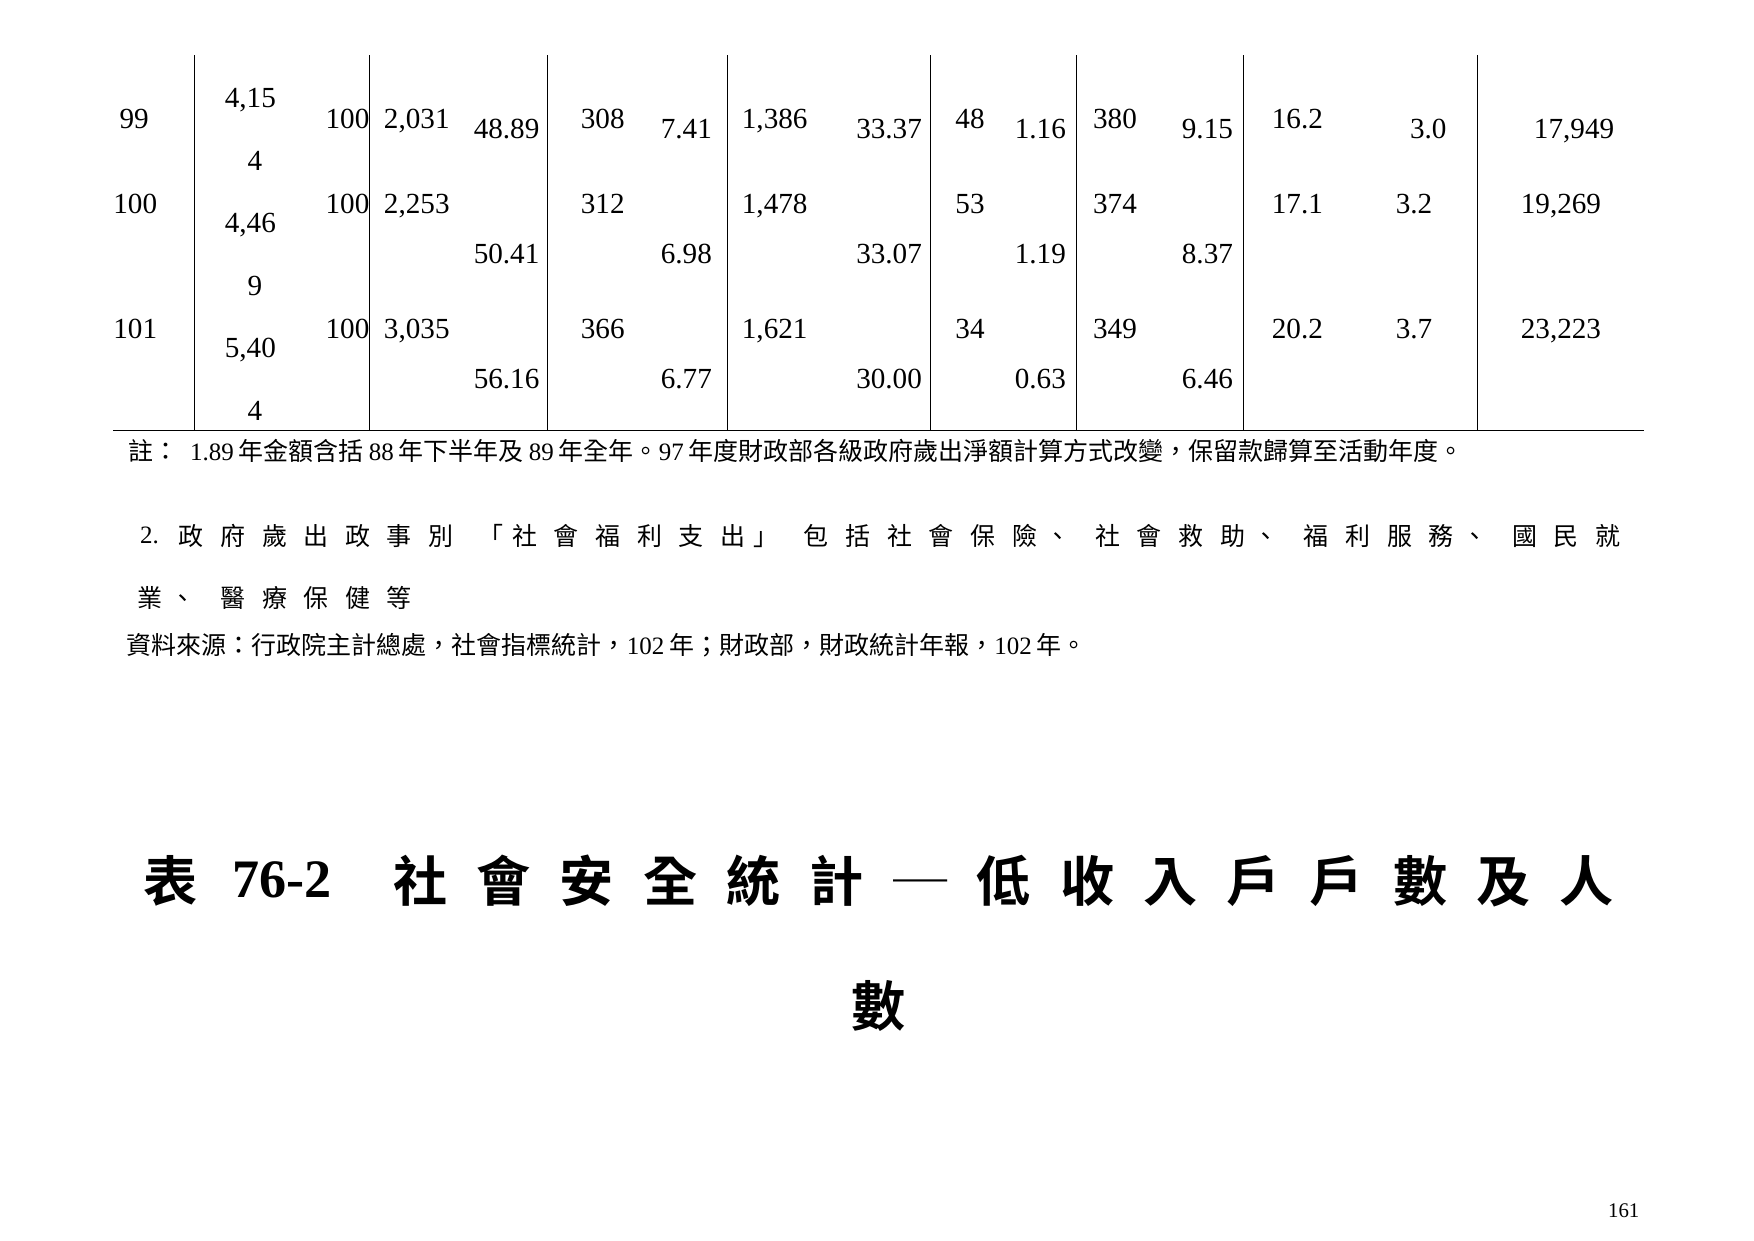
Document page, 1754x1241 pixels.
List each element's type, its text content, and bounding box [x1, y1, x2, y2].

table_cell 100 [276, 180, 369, 305]
table_cell 34 [931, 305, 984, 430]
table_cell 100 [276, 305, 369, 430]
table_cell 99 [113, 55, 194, 180]
table_cell 6.46 [1136, 305, 1243, 430]
table_cell 30.00 [807, 305, 930, 430]
table_cell 33.07 [807, 180, 930, 305]
table_cell 374 [1077, 180, 1136, 305]
table_cell 366 [548, 305, 624, 430]
text 註： 1.89年金額含括88年下半年及89年全年。97年度財政部各級政府歲出淨額計算方式改變，保留款歸算至活動年度。 [128, 431, 1628, 468]
table_cell 2,031 [370, 55, 449, 180]
table_cell 3.7 [1350, 305, 1477, 430]
table_cell 23,223 [1478, 305, 1644, 430]
table_cell 312 [548, 180, 624, 305]
table_cell 3.2 [1350, 180, 1477, 305]
table_cell 308 [548, 55, 624, 180]
table_cell 4,154 [195, 55, 276, 180]
table_cell 6.77 [624, 305, 727, 430]
table_cell 0.63 [984, 305, 1076, 430]
table_cell 53 [931, 180, 984, 305]
table_cell 4,469 [195, 180, 276, 305]
table_cell 100 [113, 180, 194, 305]
table_cell 3.0 [1350, 55, 1477, 180]
table_cell 6.98 [624, 180, 727, 305]
table_cell 19,269 [1478, 180, 1644, 305]
table_cell 101 [113, 305, 194, 430]
text 2.政府歲出政事別「社會福利支出」包括社會保險、社會救助、福利服務、國民就業、醫療保健等 [128, 493, 1628, 618]
table_cell 7.41 [624, 55, 727, 180]
table_cell 380 [1077, 55, 1136, 180]
table_cell 48 [931, 55, 984, 180]
table_cell 1.19 [984, 180, 1076, 305]
table_cell 16.2 [1244, 55, 1350, 180]
table_cell 1,621 [728, 305, 807, 430]
table_cell 100 [276, 55, 369, 180]
table_cell 1,386 [728, 55, 807, 180]
table_cell 5,404 [195, 305, 276, 430]
table_cell 56.16 [449, 305, 547, 430]
table_cell 8.37 [1136, 180, 1243, 305]
table_cell 20.2 [1244, 305, 1350, 430]
table_cell 9.15 [1136, 55, 1243, 180]
table_cell 1,478 [728, 180, 807, 305]
table_cell 48.89 [449, 55, 547, 180]
table_cell 17,949 [1478, 55, 1644, 180]
table_cell 1.16 [984, 55, 1076, 180]
text 資料來源：行政院主計總處，社會指標統計，102年；財政部，財政統計年報，102年。 [127, 625, 1426, 661]
table_cell 17.1 [1244, 180, 1350, 305]
text 表76-2 社會安全統計─低收入戶戶數及人數 [128, 805, 1628, 1055]
table_cell 2,253 [370, 180, 449, 305]
table_cell 33.37 [807, 55, 930, 180]
table_cell 50.41 [449, 180, 547, 305]
table_cell 349 [1077, 305, 1136, 430]
table_cell 3,035 [370, 305, 449, 430]
